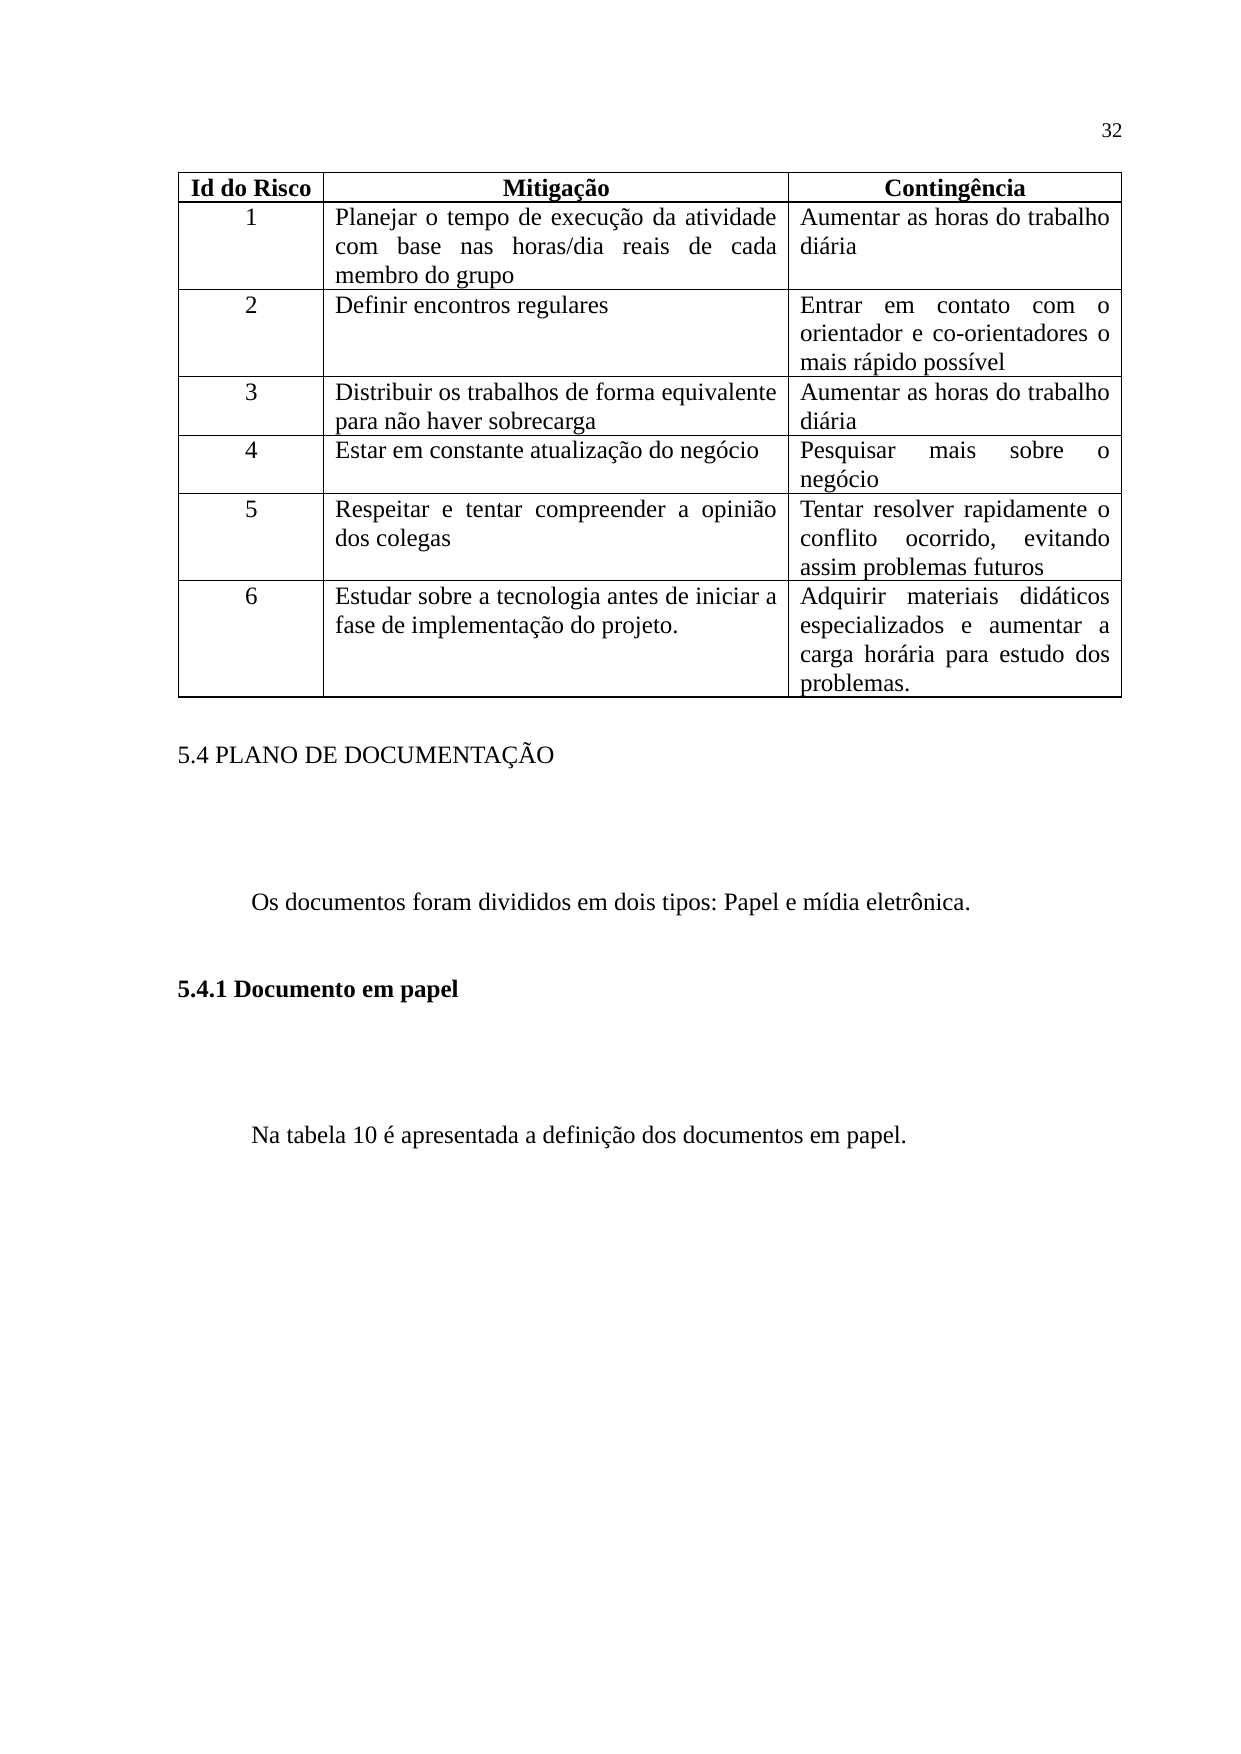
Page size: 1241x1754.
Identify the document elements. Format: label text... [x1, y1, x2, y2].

table_cell 1 [179, 203, 323, 289]
table_cell Entrar em contato com o orientador e co-orientadores o mais rápido possível [789, 290, 1121, 376]
table_cell Definir encontros regulares [324, 290, 788, 376]
table_header Id do Risco [179, 173, 323, 201]
table_cell 3 [179, 377, 323, 434]
table_cell Planejar o tempo de execução da atividade com base nas horas/dia reais de cada membro do grupo [324, 203, 788, 289]
table_cell Pesquisar mais sobre o negócio [789, 436, 1121, 493]
table_cell Respeitar e tentar compreender a opinião dos colegas [324, 494, 788, 580]
table_header Contingência [789, 173, 1121, 201]
table_cell Estudar sobre a tecnologia antes de iniciar a fase de implementação do projeto. [324, 581, 788, 696]
table_cell Distribuir os trabalhos de forma equivalente para não haver sobrecarga [324, 377, 788, 434]
table_header Mitigação [324, 173, 788, 201]
subtitle Documento em papel [177, 974, 1122, 1002]
text Na tabela 10 é apresentada a definição dos documentos em papel. [177, 1121, 1122, 1149]
text Os documentos foram divididos em dois tipos: Papel e mídia eletrônica. [177, 887, 1122, 916]
table_cell Aumentar as horas do trabalho diária [789, 377, 1121, 434]
table_cell 2 [179, 290, 323, 376]
table_cell Estar em constante atualização do negócio [324, 436, 788, 493]
table_cell 4 [179, 436, 323, 493]
table_cell 6 [179, 581, 323, 696]
table_cell Aumentar as horas do trabalho diária [789, 203, 1121, 289]
table_cell Tentar resolver rapidamente o conflito ocorrido, evitando assim problemas futuros [789, 494, 1121, 580]
table_cell Adquirir materiais didáticos especializados e aumentar a carga horária para estudo dos problemas. [789, 581, 1121, 696]
table_cell 5 [179, 494, 323, 580]
subtitle Plano de documentação [177, 741, 1122, 769]
